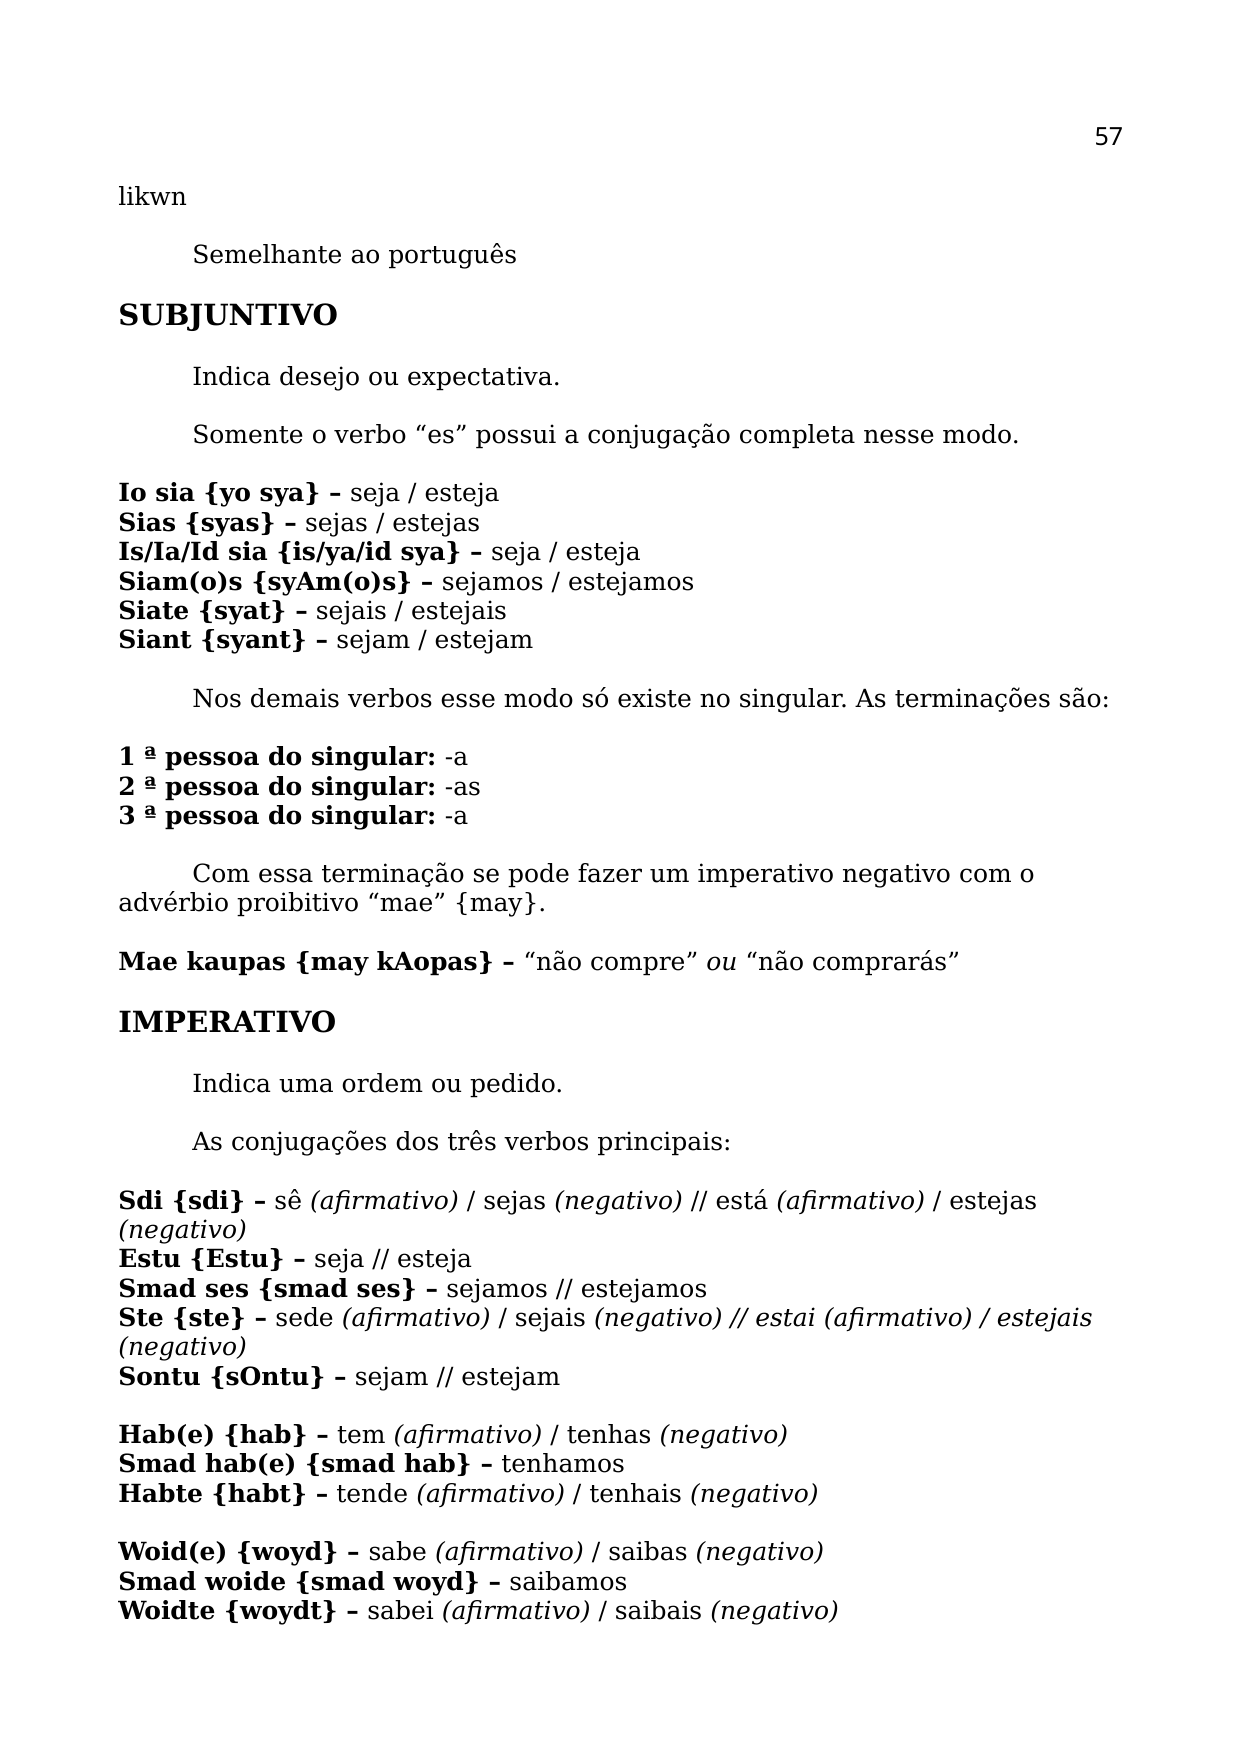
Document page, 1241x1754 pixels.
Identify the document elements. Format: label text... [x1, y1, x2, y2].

text Estu {Estu} – seja // esteja [118, 1244, 1123, 1273]
text Smad hab(e) {smad hab} – tenhamos [118, 1449, 1123, 1479]
text Smad woide {smad woyd} – saibamos [118, 1567, 1123, 1596]
text Hab(e) {hab} – tem (afirmativo) / tenhas (negativo) [118, 1420, 1123, 1449]
text Io sia {yo sya} – seja / esteja [118, 478, 1123, 508]
text Mae kaupas {may kAopas} – “não compre” ou “não comprarás” [118, 947, 1123, 976]
text Com essa terminação se pode fazer um imperativo negativo com o advérbio proibitivo “mae” {may}. [118, 859, 1123, 918]
text Ste {ste} – sede (afirmativo) / sejais (negativo) // estai (afirmativo) / estejais (negativo) [118, 1303, 1123, 1361]
text 3 ª pessoa do singular: -a [118, 801, 1123, 830]
text Is/Ia/Id sia {is/ya/id sya} – seja / esteja [118, 537, 1123, 567]
text Woid(e) {woyd} – sabe (afirmativo) / saibas (negativo) [118, 1537, 1123, 1567]
text Smad ses {smad ses} – sejamos // estejamos [118, 1273, 1123, 1303]
text Nos demais verbos esse modo só existe no singular. As terminações são: [118, 684, 1123, 713]
subtitle SUBJUNTIVO [118, 298, 1123, 333]
text Indica desejo ou expectativa. [118, 362, 1123, 391]
text Habte {habt} – tende (afirmativo) / tenhais (negativo) [118, 1479, 1123, 1508]
text 1 ª pessoa do singular: -a [118, 742, 1123, 772]
text Sias {syas} – sejas / estejas [118, 508, 1123, 537]
text Indica uma ordem ou pedido. [118, 1069, 1123, 1098]
text 2 ª pessoa do singular: -as [118, 772, 1123, 801]
subtitle IMPERATIVO [118, 1006, 1123, 1040]
text Siant {syant} – sejam / estejam [118, 625, 1123, 655]
text likwn [118, 182, 1123, 211]
text Siate {syat} – sejais / estejais [118, 596, 1123, 625]
text Siam(o)s {syAm(o)s} – sejamos / estejamos [118, 567, 1123, 596]
text Sontu {sOntu} – sejam // estejam [118, 1361, 1123, 1391]
text Somente o verbo “es” possui a conjugação completa nesse modo. [118, 420, 1123, 449]
text Sdi {sdi} – sê (afirmativo) / sejas (negativo) // está (afirmativo) / estejas (negativo) [118, 1186, 1123, 1244]
text Semelhante ao português [118, 240, 1123, 269]
text As conjugações dos três verbos principais: [118, 1127, 1123, 1156]
text Woidte {woydt} – sabei (afirmativo) / saibais (negativo) [118, 1596, 1123, 1625]
